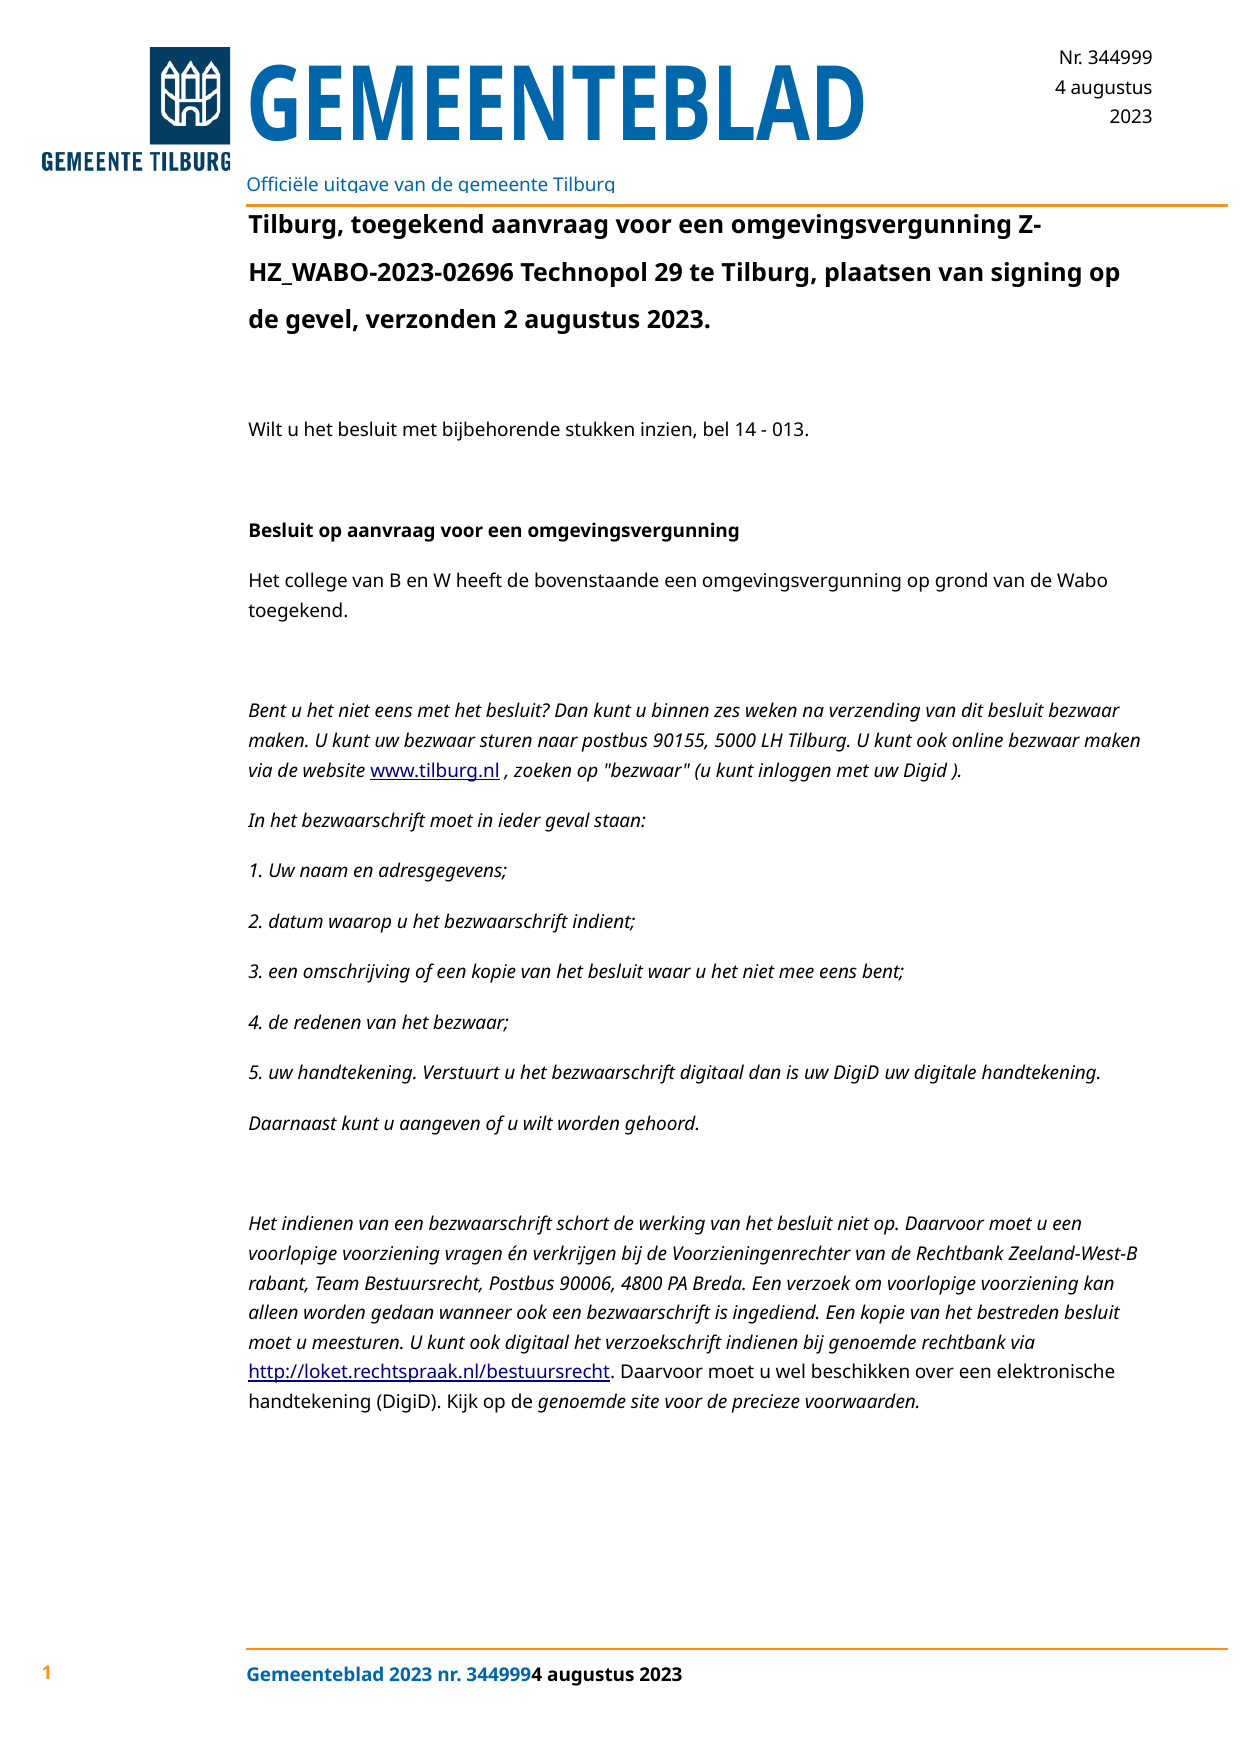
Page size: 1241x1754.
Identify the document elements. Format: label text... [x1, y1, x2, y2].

text Daarnaast kunt u aangeven of u wilt worden gehoord. [248, 1110, 1152, 1135]
text In het bezwaarschrift moet in ieder geval staan: [248, 807, 1152, 833]
text 5. uw handtekening. Verstuurt u het bezwaarschrift digitaal dan is uw DigiD uw digitale handtekening. [248, 1059, 1152, 1085]
text Tilburg, toegekend aanvraag voor een omgevingsvergunning Z-HZ_WABO-2023-02696 Technopol 29 te Tilburg, plaatsen van signing op de gevel, verzonden 2 augustus 2023. [248, 207, 1152, 336]
text 3. een omschrijving of een kopie van het besluit waar u het niet mee eens bent; [248, 958, 1152, 984]
text Bent u het niet eens met het besluit? Dan kunt u binnen zes weken na verzending van dit besluit bezwaar maken. U kunt uw bezwaar sturen naar postbus 90155, 5000 LH Tilburg. U kunt ook online bezwaar maken via de website www.tilburg.nl , zoeken op "bezwaar" (u kunt inloggen met uw Digid ). [248, 698, 1152, 782]
text 2. datum waarop u het bezwaarschrift indient; [248, 908, 1152, 934]
text 4. de redenen van het bezwaar; [248, 1009, 1152, 1034]
text 1. Uw naam en adresgegevens; [248, 858, 1152, 883]
text Wilt u het besluit met bijbehorende stukken inzien, bel 14 - 013. [248, 416, 1152, 442]
text Besluit op aanvraag voor een omgevingsvergunning [248, 517, 1152, 542]
text Het college van B en W heeft de bovenstaande een omgevingsvergunning op grond van de Wabo toegekend. [248, 567, 1152, 622]
picture [41, 47, 231, 172]
text Het indienen van een bezwaarschrift schort de werking van het besluit niet op. Daarvoor moet u een voorlopige voorziening vragen én verkrijgen bij de Voorzieningenrechter van de Rechtbank Zeeland-West-B rabant, Team Bestuursrecht, Postbus 90006, 4800 PA Breda. Een verzoek om voorlopige voorziening kan alleen worden gedaan wanneer ook een bezwaarschrift is ingediend. Een kopie van het bestreden besluit moet u meesturen. U kunt ook digitaal het verzoekschrift indienen bij genoemde rechtbank via http://loket.rechtspraak.nl/bestuursrecht. Daarvoor moet u wel beschikken over een elektronische handtekening (DigiD). Kijk op de genoemde site voor de precieze voorwaarden. [248, 1211, 1152, 1414]
